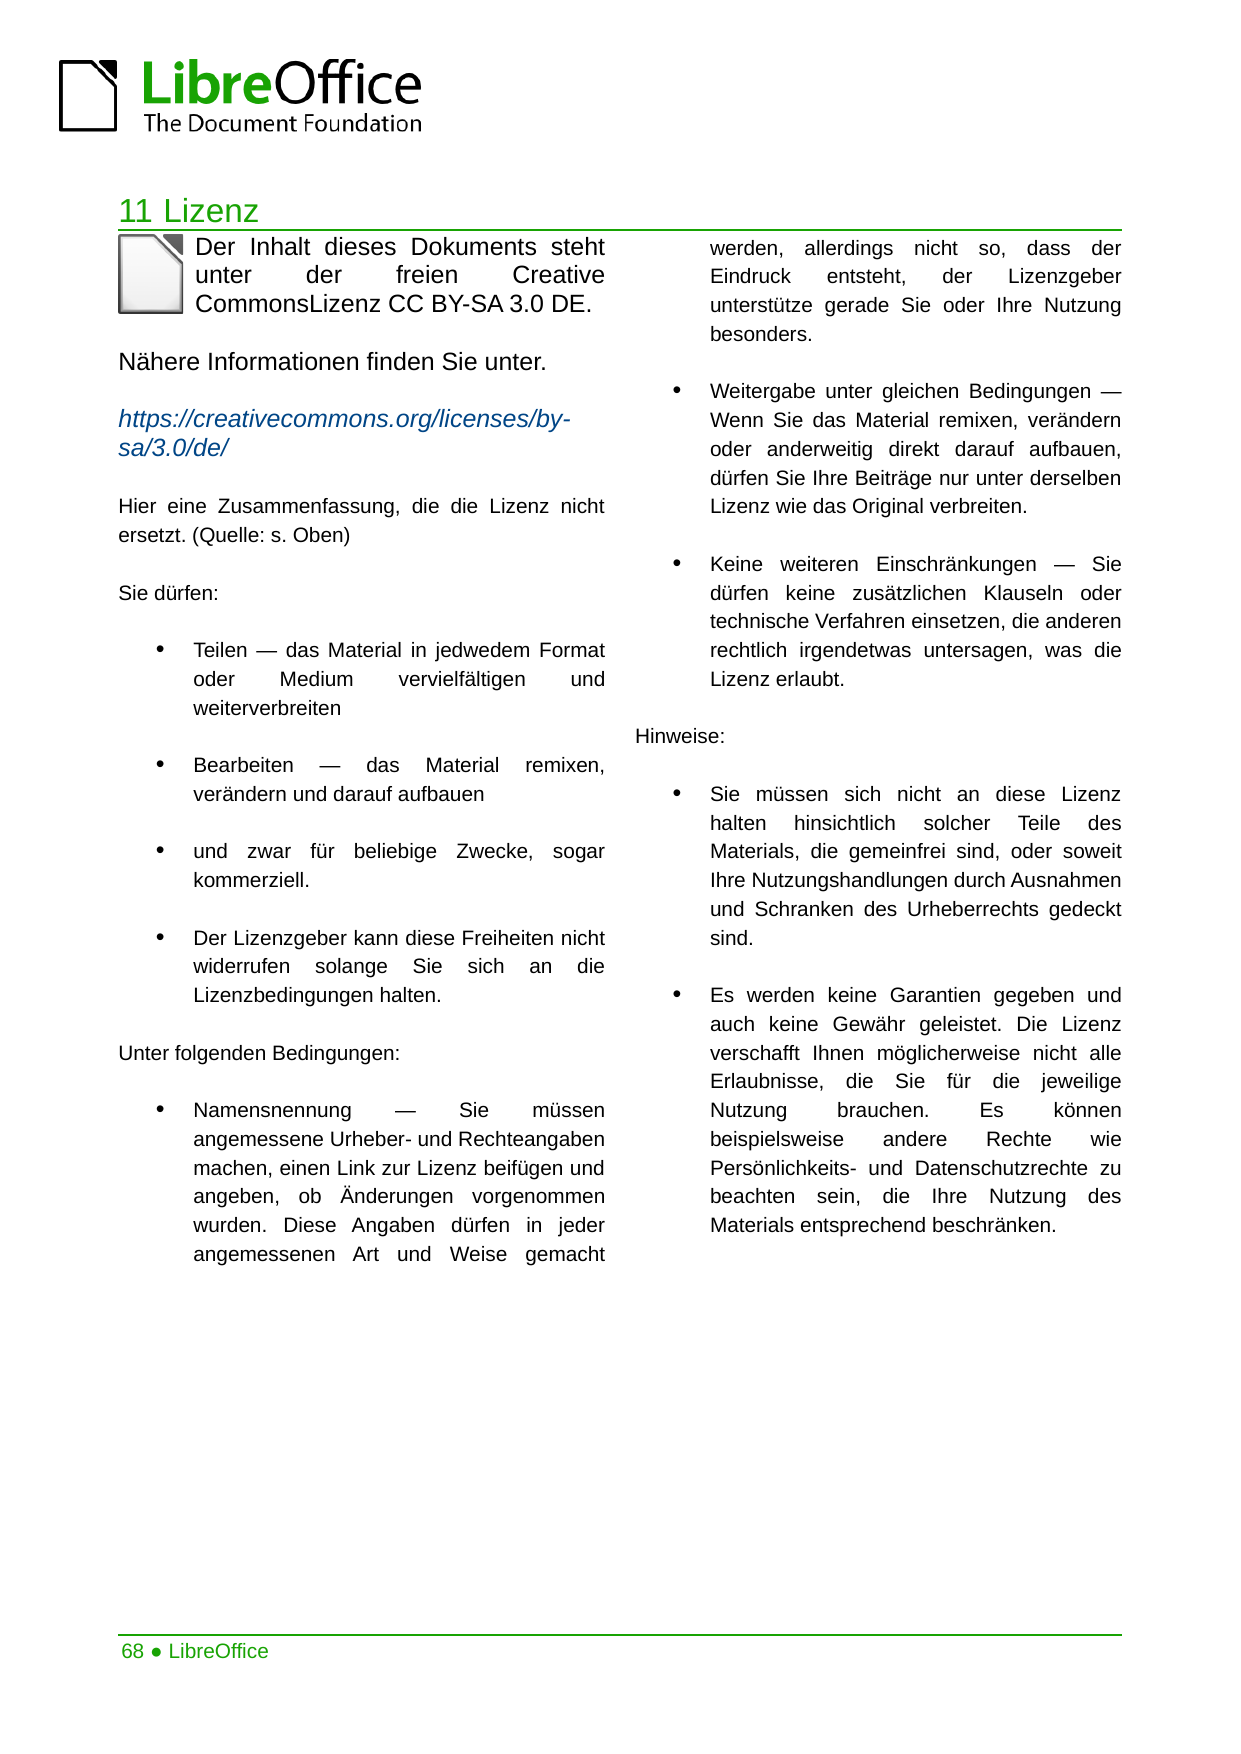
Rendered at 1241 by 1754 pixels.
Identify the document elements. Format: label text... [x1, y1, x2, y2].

list Namensnennung — Sie müssen angemessene Urheber- und Rechteangaben machen, einen Link zur Lizenz beifügen und angeben, ob Änderungen vorgenommen wurden. Diese Angaben dürfen in jeder angemessenen Art und Weise gemacht [156, 1089, 605, 1266]
list Es werden keine Garantien gegeben und auch keine Gewähr geleistet. Die Lizenz verschafft Ihnen möglicherweise nicht alle Erlaubnisse, die Sie für die jeweilige Nutzung brauchen. Es können beispielsweise andere Rechte wie Persönlichkeits- und Datenschutzrechte zu beachten sein, die Ihre Nutzung des Materials entsprechend beschränken. [672, 974, 1122, 1237]
text Hier eine Zusammenfassung, die die Lizenz nicht ersetzt. (Quelle: s. Oben) [118, 486, 605, 547]
list Der Lizenzgeber kann diese Freiheiten nicht widerrufen solange Sie sich an die Lizenzbedingungen halten. [156, 917, 605, 1007]
list Bearbeiten — das Material remixen, verändern und darauf aufbauen [156, 744, 605, 806]
text Unter folgenden Bedingungen: [118, 1032, 605, 1064]
list und zwar für beliebige Zwecke, sogar kommerziell. [156, 830, 605, 892]
picture [118, 234, 184, 314]
text Hinweise: [635, 715, 1122, 748]
list Teilen — das Material in jedwedem Format oder Medium vervielfältigen und weiterverbreiten [156, 629, 605, 719]
picture [56, 59, 422, 132]
list Weitergabe unter gleichen Bedingungen — Wenn Sie das Material remixen, verändern oder anderweitig direkt darauf aufbauen, dürfen Sie Ihre Beiträge nur unter derselben Lizenz wie das Original verbreiten. [672, 370, 1122, 518]
text Sie dürfen: [118, 572, 605, 604]
list Sie müssen sich nicht an diese Lizenz halten hinsichtlich solcher Teile des Materials, die gemeinfrei sind, oder soweit Ihre Nutzungshandlungen durch Ausnahmen und Schranken des Urheberrechts gedeckt sind. [672, 773, 1122, 949]
text https://creativecommons.org/licenses/by-sa/3.0/de/ [118, 400, 605, 461]
text Der Inhalt dieses Dokuments steht unter der freien Creative CommonsLizenz CC BY-SA 3.0 DE. [118, 231, 605, 318]
list Keine weiteren Einschränkungen — Sie dürfen keine zusätzlichen Klauseln oder technische Verfahren einsetzen, die anderen rechtlich irgendetwas untersagen, was die Lizenz erlaubt. [672, 543, 1122, 691]
subtitle Lizenz [118, 170, 1122, 229]
list werden, allerdings nicht so, dass der Eindruck entsteht, der Lizenzgeber unterstütze gerade Sie oder Ihre Nutzung besonders. [672, 231, 1122, 346]
text Nähere Informationen finden Sie unter. [118, 342, 605, 375]
